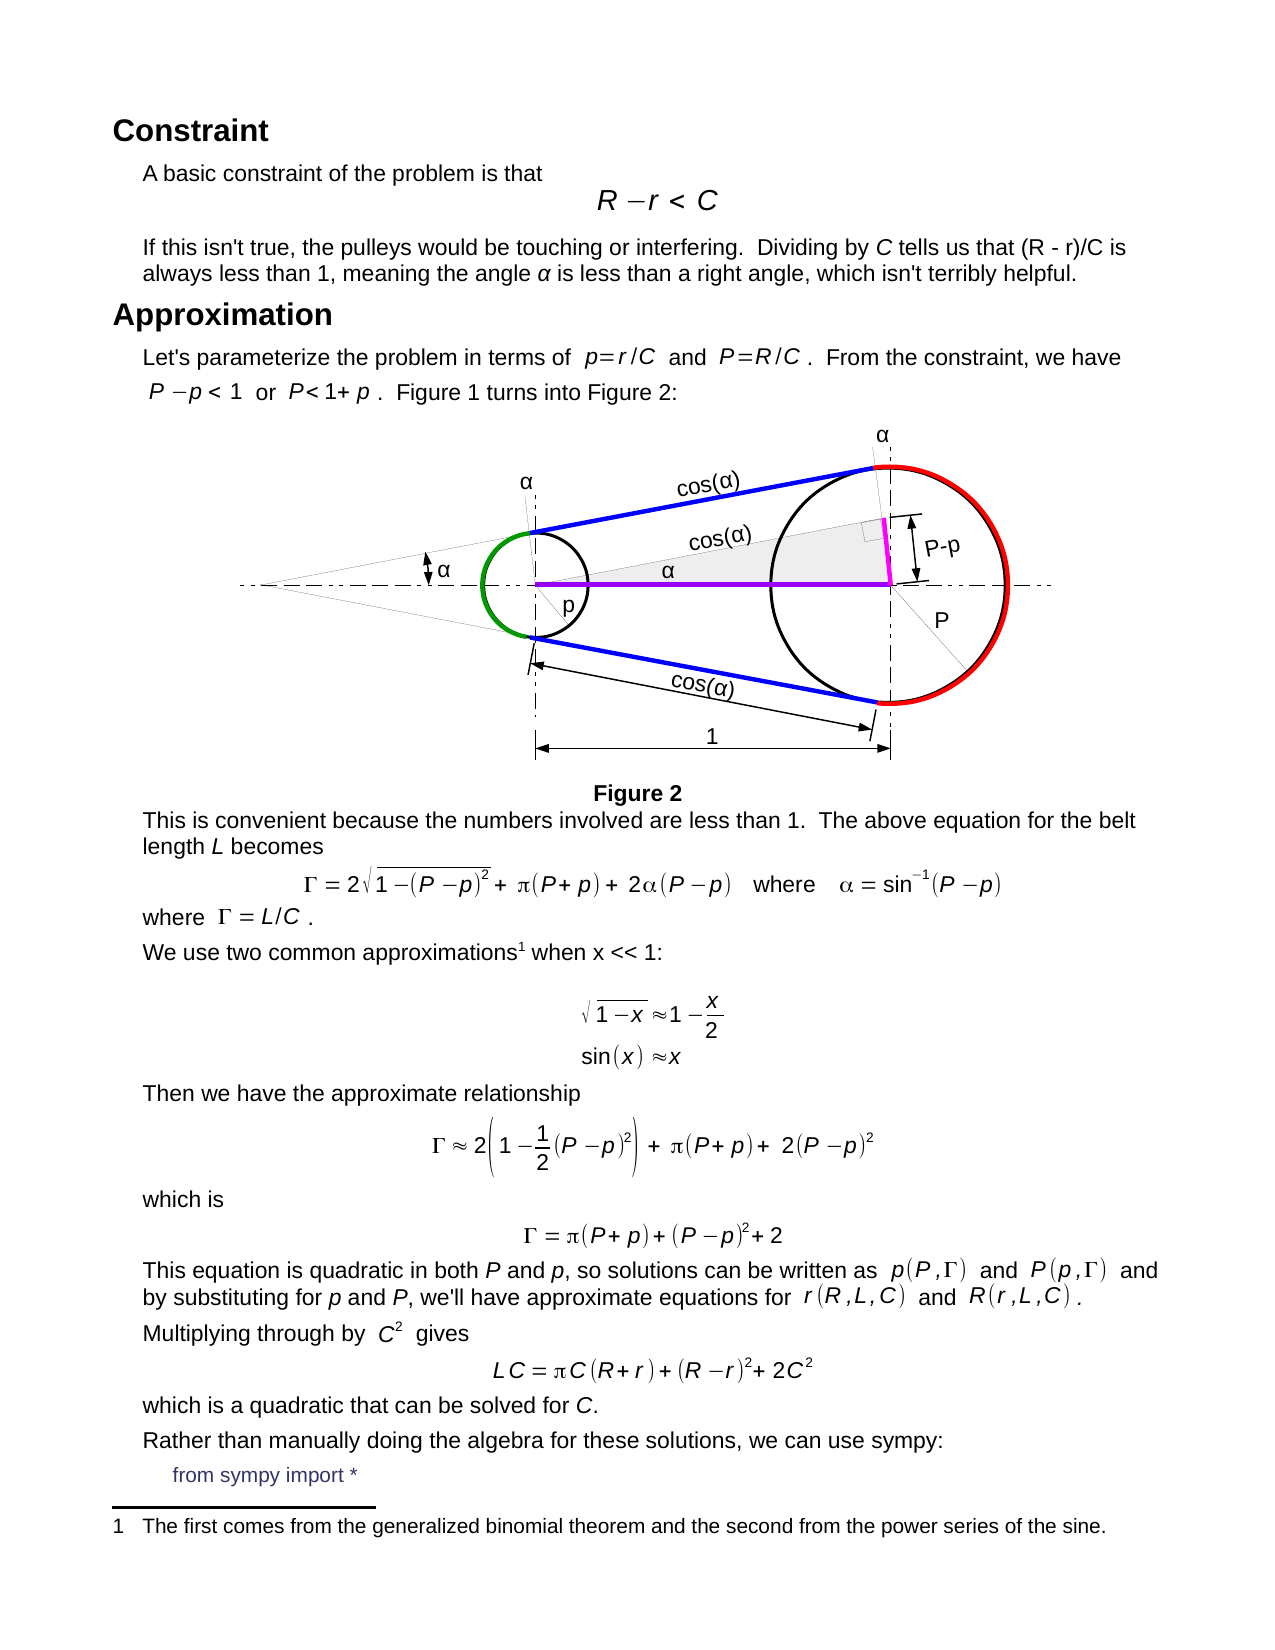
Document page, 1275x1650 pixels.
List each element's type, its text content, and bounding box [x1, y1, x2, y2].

text Let's parameterize the problem in terms of and . From the constraint, we have [142, 343, 1162, 370]
text This equation is quadratic in both P and p, so solutions can be written as and and by substituting for p and P, we'll have approximate equations for and . [142, 1257, 1162, 1310]
text If this isn't true, the pulleys would be touching or interfering. Dividing by C tells us that (R - r)/C is always less than 1, meaning the angle α is less than a right angle, which isn't terribly helpful. [142, 234, 1162, 287]
subtitle Constraint [112, 112, 1162, 148]
text Then we have the approximate relationship [142, 1080, 1162, 1107]
text Multiplying through by gives [142, 1319, 1162, 1348]
text which is [142, 1186, 1162, 1213]
text which is a quadratic that can be solved for C. [142, 1392, 1162, 1418]
text Figure 2 [223, 427, 1052, 807]
text where . [142, 904, 1162, 930]
text or . Figure 1 turns into Figure 2: [142, 379, 1162, 405]
text from sympy import * [172, 1463, 1162, 1487]
text The first comes from the generalized binomial theorem and the second from the power series of the sine. [112, 1513, 1162, 1537]
text We use two common approximations when x << 1: [142, 939, 1162, 965]
text This is convenient because the numbers involved are less than 1. The above equation for the belt length L becomes [142, 414, 1162, 859]
text A basic constraint of the problem is that [142, 160, 1162, 187]
text Rather than manually doing the algebra for these solutions, we can use sympy: [142, 1427, 1162, 1454]
subtitle Approximation [112, 296, 1162, 331]
